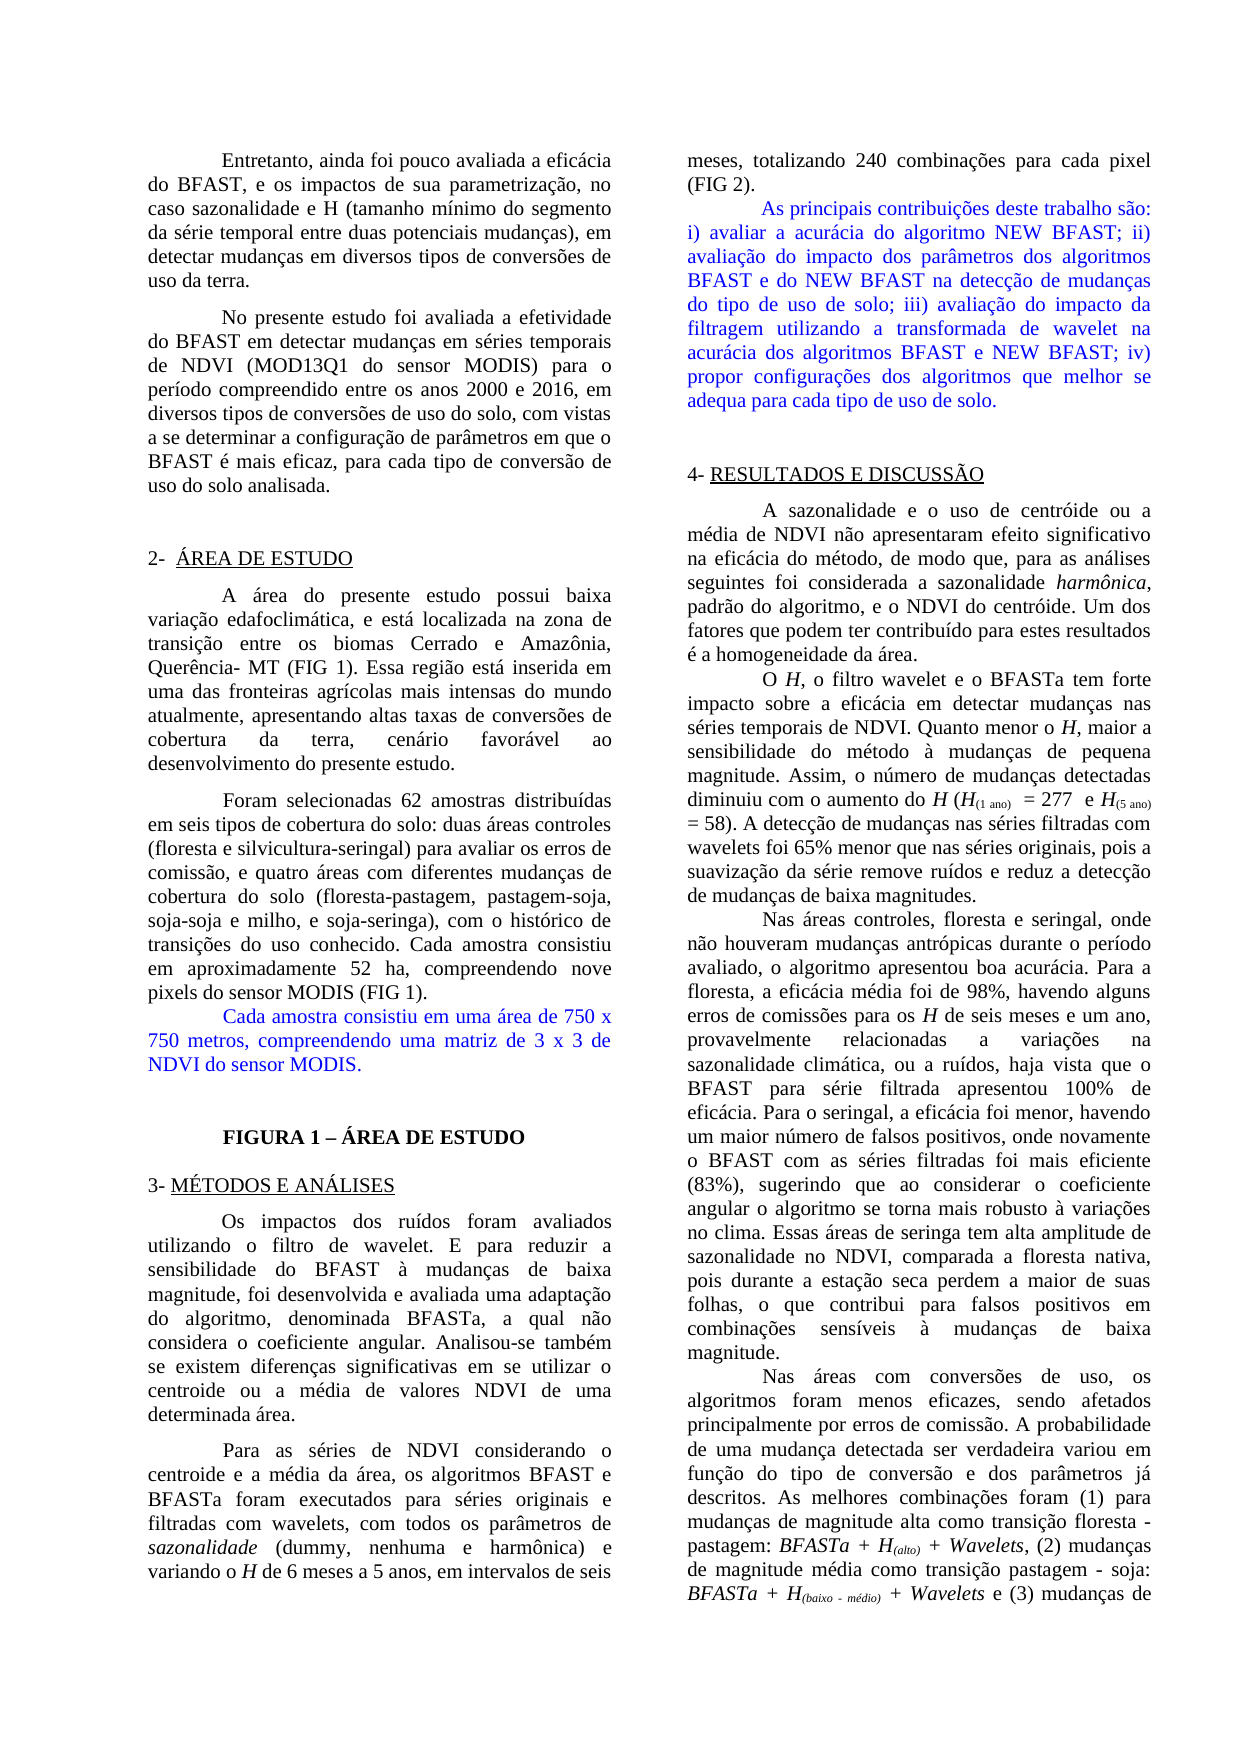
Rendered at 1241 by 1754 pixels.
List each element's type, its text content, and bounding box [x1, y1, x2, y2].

text Os impactos dos ruídos foram avaliados utilizando o filtro de wavelet. E para reduzir a sensibilidade do BFAST à mudanças de baixa magnitude, foi desenvolvida e avaliada uma adaptação do algoritmo, denominada BFASTa, a qual não considera o coeficiente angular. Analisou-se também se existem diferenças significativas em se utilizar o centroide ou a média de valores NDVI de uma determinada área. [148, 1209, 612, 1426]
text 4- RESULTADOS E DISCUSSÃO [687, 461, 1152, 486]
text Para as séries de NDVI considerando o centroide e a média da área, os algoritmos BFAST e BFASTa foram executados para séries originais e filtradas com wavelets, com todos os parâmetros de sazonalidade (dummy, nenhuma e harmônica) e variando o H de 6 meses a 5 anos, em intervalos de seis [148, 1438, 612, 1583]
text 3- MÉTODOS E ANÁLISES [148, 1173, 612, 1197]
text Nas áreas controles, floresta e seringal, onde não houveram mudanças antrópicas durante o período avaliado, o algoritmo apresentou boa acurácia. Para a floresta, a eficácia média foi de 98%, havendo alguns erros de comissões para os H de seis meses e um ano, provavelmente relacionadas a variações na sazonalidade climática, ou a ruídos, haja vista que o BFAST para série filtrada apresentou 100% de eficácia. Para o seringal, a eficácia foi menor, havendo um maior número de falsos positivos, onde novamente o BFAST com as séries filtradas foi mais eficiente (83%), sugerindo que ao considerar o coeficiente angular o algoritmo se torna mais robusto à variações no clima. Essas áreas de seringa tem alta amplitude de sazonalidade no NDVI, comparada a floresta nativa, pois durante a estação seca perdem a maior de suas folhas, o que contribui para falsos positivos em combinações sensíveis à mudanças de baixa magnitude. [687, 907, 1152, 1364]
text A área do presente estudo possui baixa variação edafoclimática, e está localizada na zona de transição entre os biomas Cerrado e Amazônia, Querência- MT (FIG 1). Essa região está inserida em uma das fronteiras agrícolas mais intensas do mundo atualmente, apresentando altas taxas de conversões de cobertura da terra, cenário favorável ao desenvolvimento do presente estudo. [148, 583, 612, 775]
text 2- ÁREA DE ESTUDO [148, 546, 612, 570]
text Foram selecionadas 62 amostras distribuídas em seis tipos de cobertura do solo: duas áreas controles (floresta e silvicultura-seringal) para avaliar os erros de comissão, e quatro áreas com diferentes mudanças de cobertura do solo (floresta-pastagem, pastagem-soja, soja-soja e milho, e soja-seringa), com o histórico de transições do uso conhecido. Cada amostra consistiu em aproximadamente 52 ha, compreendendo nove pixels do sensor MODIS (FIG 1). [148, 788, 612, 1004]
text FIGURA 1 – ÁREA DE ESTUDO [148, 1124, 612, 1149]
text Cada amostra consistiu em uma área de 750 x 750 metros, compreendendo uma matriz de 3 x 3 de NDVI do sensor MODIS. [148, 1004, 612, 1076]
text As principais contribuições deste trabalho são: i) avaliar a acurácia do algoritmo NEW BFAST; ii) avaliação do impacto dos parâmetros dos algoritmos BFAST e do NEW BFAST na detecção de mudanças do tipo de uso de solo; iii) avaliação do impacto da filtragem utilizando a transformada de wavelet na acurácia dos algoritmos BFAST e NEW BFAST; iv) propor configurações dos algoritmos que melhor se adequa para cada tipo de uso de solo. [687, 196, 1152, 412]
text A sazonalidade e o uso de centróide ou a média de NDVI não apresentaram efeito significativo na eficácia do método, de modo que, para as análises seguintes foi considerada a sazonalidade harmônica, padrão do algoritmo, e o NDVI do centróide. Um dos fatores que podem ter contribuído para estes resultados é a homogeneidade da área. [687, 498, 1152, 666]
text No presente estudo foi avaliada a efetividade do BFAST em detectar mudanças em séries temporais de NDVI (MOD13Q1 do sensor MODIS) para o período compreendido entre os anos 2000 e 2016, em diversos tipos de conversões de uso do solo, com vistas a se determinar a configuração de parâmetros em que o BFAST é mais eficaz, para cada tipo de conversão de uso do solo analisada. [148, 304, 612, 497]
text Nas áreas com conversões de uso, os algoritmos foram menos eficazes, sendo afetados principalmente por erros de comissão. A probabilidade de uma mudança detectada ser verdadeira variou em função do tipo de conversão e dos parâmetros já descritos. As melhores combinações foram (1) para mudanças de magnitude alta como transição floresta - pastagem: BFASTa + H(alto) + Wavelets, (2) mudanças de magnitude média como transição pastagem - soja: BFASTa + H(baixo - médio) + Wavelets e (3) mudanças de [687, 1364, 1152, 1605]
text meses, totalizando 240 combinações para cada pixel (FIG 2). [687, 148, 1152, 196]
text O H, o filtro wavelet e o BFASTa tem forte impacto sobre a eficácia em detectar mudanças nas séries temporais de NDVI. Quanto menor o H, maior a sensibilidade do método à mudanças de pequena magnitude. Assim, o número de mudanças detectadas diminuiu com o aumento do H (H(1 ano) = 277 e H(5 ano) = 58). A detecção de mudanças nas séries filtradas com wavelets foi 65% menor que nas séries originais, pois a suavização da série remove ruídos e reduz a detecção de mudanças de baixa magnitudes. [687, 666, 1152, 907]
text Entretanto, ainda foi pouco avaliada a eficácia do BFAST, e os impactos de sua parametrização, no caso sazonalidade e H (tamanho mínimo do segmento da série temporal entre duas potenciais mudanças), em detectar mudanças em diversos tipos de conversões de uso da terra. [148, 148, 612, 292]
